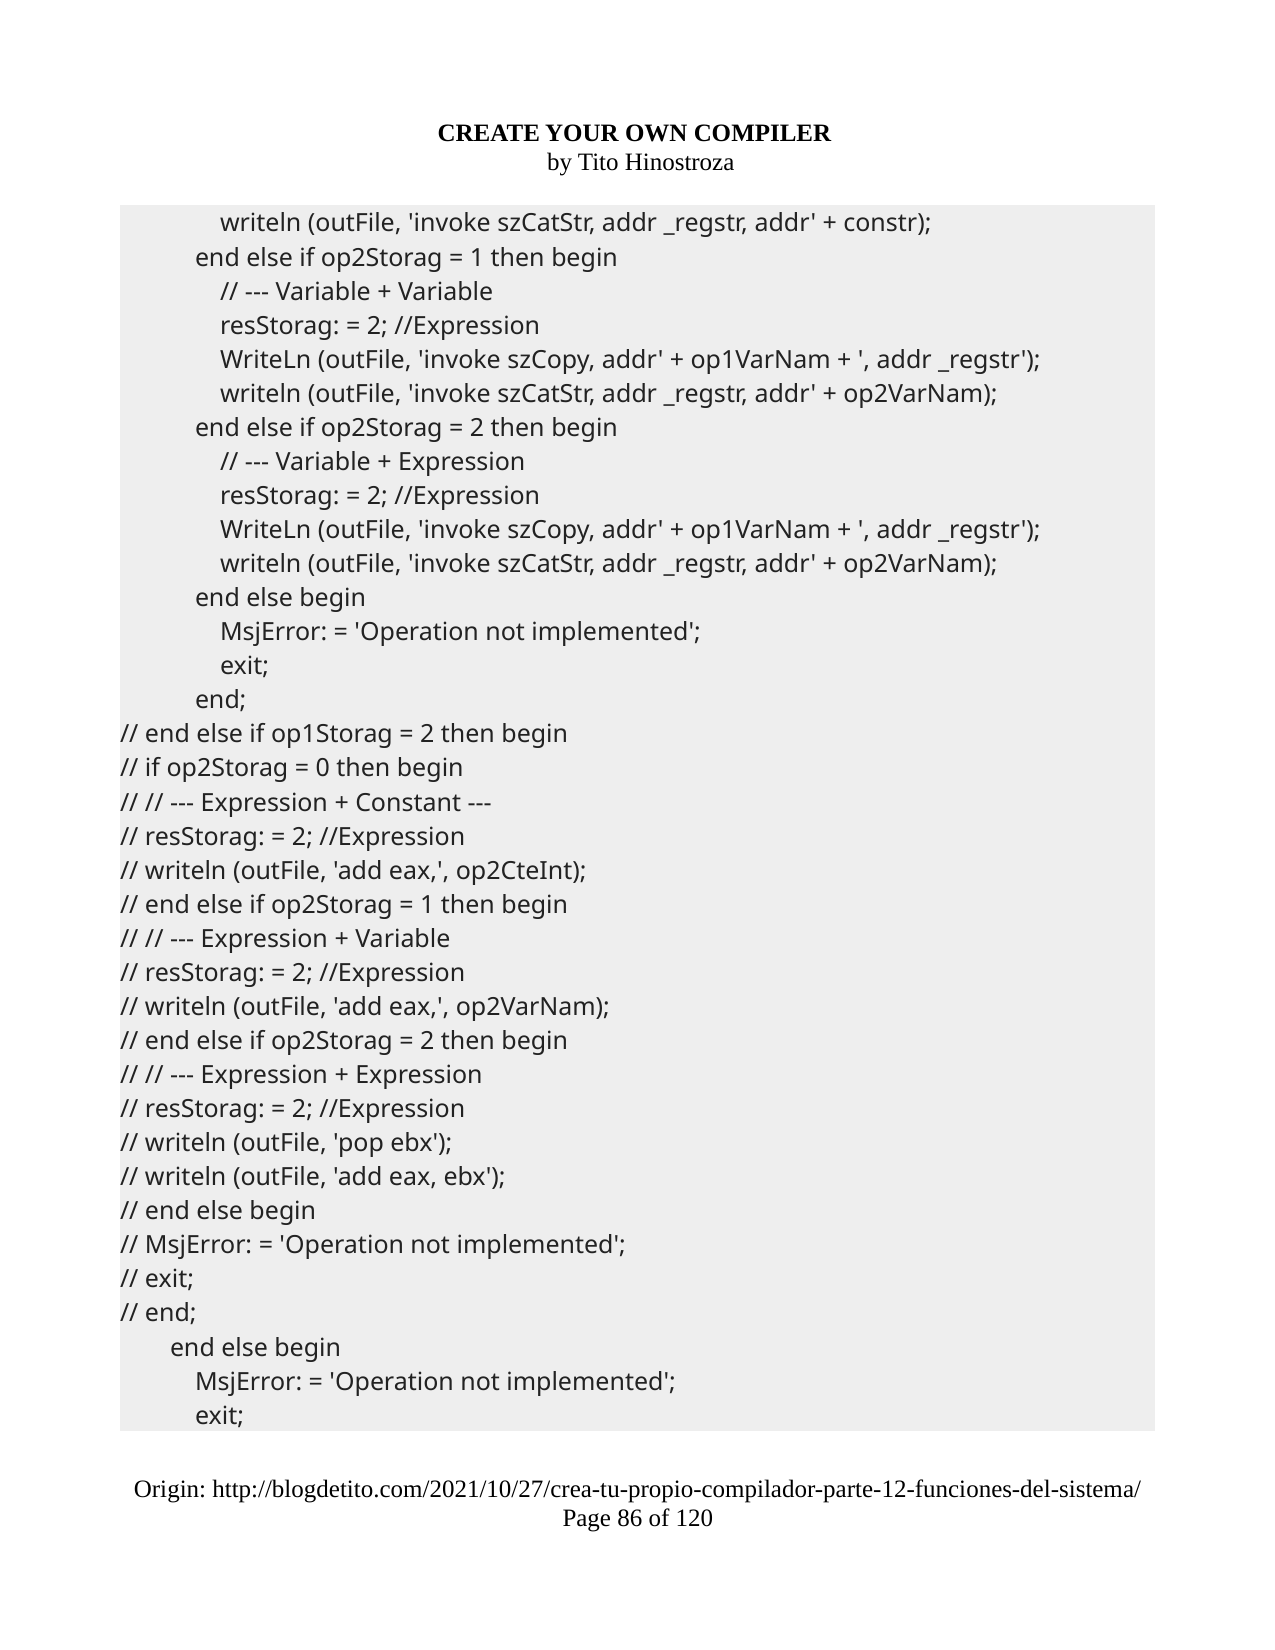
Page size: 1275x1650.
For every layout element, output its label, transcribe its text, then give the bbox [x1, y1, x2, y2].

text MsjError: = 'Operation not implemented'; [120, 614, 1155, 648]
text // writeln (outFile, 'pop ebx'); [120, 1125, 1155, 1159]
text exit; [120, 648, 1155, 682]
text // --- Variable + Variable [120, 273, 1155, 307]
text // resStorag: = 2; //Expression [120, 1091, 1155, 1125]
text // // --- Expression + Variable [120, 920, 1155, 954]
text MsjError: = 'Operation not implemented'; [120, 1363, 1155, 1397]
text // end else begin [120, 1193, 1155, 1227]
text // writeln (outFile, 'add eax,', op2CteInt); [120, 852, 1155, 886]
text resStorag: = 2; //Expression [120, 478, 1155, 512]
text resStorag: = 2; //Expression [120, 307, 1155, 341]
text // writeln (outFile, 'add eax,', op2VarNam); [120, 988, 1155, 1023]
text // // --- Expression + Expression [120, 1057, 1155, 1091]
text end; [120, 682, 1155, 716]
text // MsjError: = 'Operation not implemented'; [120, 1227, 1155, 1261]
text exit; [120, 1397, 1155, 1431]
text writeln (outFile, 'invoke szCatStr, addr _regstr, addr' + op2VarNam); [120, 375, 1155, 409]
text // writeln (outFile, 'add eax, ebx'); [120, 1159, 1155, 1193]
text WriteLn (outFile, 'invoke szCopy, addr' + op1VarNam + ', addr _regstr'); [120, 341, 1155, 375]
text end else if op2Storag = 1 then begin [120, 239, 1155, 273]
text end else if op2Storag = 2 then begin [120, 409, 1155, 443]
text // --- Variable + Expression [120, 443, 1155, 478]
text // end else if op1Storag = 2 then begin [120, 716, 1155, 750]
text WriteLn (outFile, 'invoke szCopy, addr' + op1VarNam + ', addr _regstr'); [120, 512, 1155, 546]
text end else begin [120, 1329, 1155, 1363]
text writeln (outFile, 'invoke szCatStr, addr _regstr, addr' + constr); [120, 205, 1155, 239]
text // exit; [120, 1261, 1155, 1295]
text end else begin [120, 580, 1155, 614]
text // end else if op2Storag = 2 then begin [120, 1023, 1155, 1057]
text // end else if op2Storag = 1 then begin [120, 886, 1155, 920]
text writeln (outFile, 'invoke szCatStr, addr _regstr, addr' + op2VarNam); [120, 546, 1155, 580]
text // resStorag: = 2; //Expression [120, 954, 1155, 988]
text // end; [120, 1295, 1155, 1329]
text // if op2Storag = 0 then begin [120, 750, 1155, 784]
text // // --- Expression + Constant --- [120, 784, 1155, 818]
text // resStorag: = 2; //Expression [120, 818, 1155, 852]
